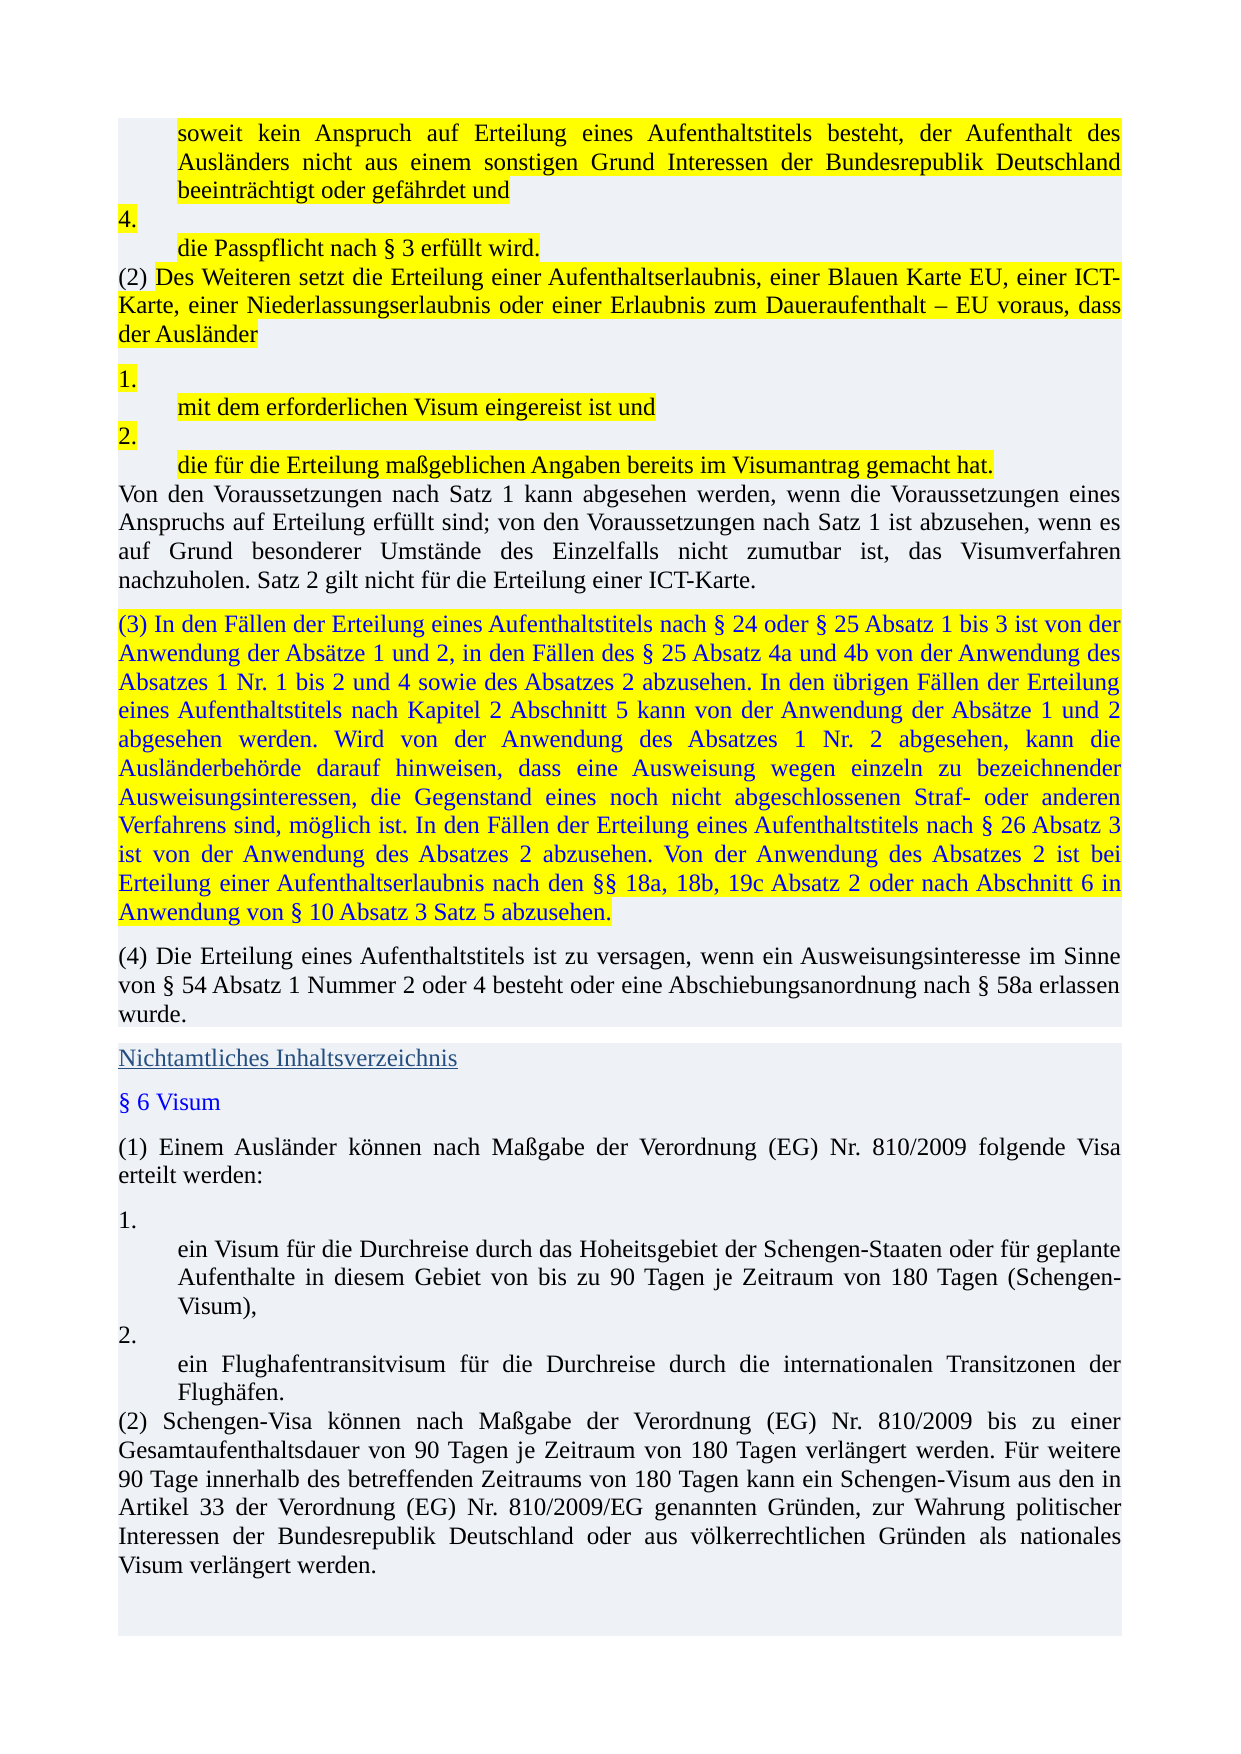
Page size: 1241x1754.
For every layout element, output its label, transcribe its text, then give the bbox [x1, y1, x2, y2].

text (4) Die Erteilung eines Aufenthaltstitels ist zu versagen, wenn ein Ausweisungsinteresse im Sinne von § 54 Absatz 1 Nummer 2 oder 4 besteht oder eine Abschiebungsanordnung nach § 58a erlassen wurde. [118, 941, 1122, 1027]
text Von den Voraussetzungen nach Satz 1 kann abgesehen werden, wenn die Voraussetzungen eines Anspruchs auf Erteilung erfüllt sind; von den Voraussetzungen nach Satz 1 ist abzusehen, wenn es auf Grund besonderer Umstände des Einzelfalls nicht zumutbar ist, das Visumverfahren nachzuholen. Satz 2 gilt nicht für die Erteilung einer ICT-Karte. [118, 479, 1122, 594]
text (2) Schengen-Visa können nach Maßgabe der Verordnung (EG) Nr. 810/2009 bis zu einer Gesamtaufenthaltsdauer von 90 Tagen je Zeitraum von 180 Tagen verlängert werden. Für weitere 90 Tage innerhalb des betreffenden Zeitraums von 180 Tagen kann ein Schengen-Visum aus den in Artikel 33 der Verordnung (EG) Nr. 810/2009/EG genannten Gründen, zur Wahrung politischer Interessen der Bundesrepublik Deutschland oder aus völkerrechtlichen Gründen als nationales Visum verlängert werden. [118, 1406, 1122, 1579]
subtitle 1. [118, 364, 1122, 392]
list mit dem erforderlichen Visum eingereist ist und [177, 392, 1122, 421]
subtitle § 6 Visum [118, 1087, 1122, 1116]
list soweit kein Anspruch auf Erteilung eines Aufenthaltstitels besteht, der Aufenthalt des Ausländers nicht aus einem sonstigen Grund Interessen der Bundesrepublik Deutschland beeinträchtigt oder gefährdet und [177, 118, 1122, 204]
list ein Flughafentransitvisum für die Durchreise durch die internationalen Transitzonen der Flughäfen. [177, 1349, 1122, 1406]
text (2) Des Weiteren setzt die Erteilung einer Aufenthaltserlaubnis, einer Blauen Karte EU, einer ICT-Karte, einer Niederlassungserlaubnis oder einer Erlaubnis zum Daueraufenthalt – EU voraus, dass der Ausländer [118, 262, 1122, 348]
subtitle 2. [118, 421, 1122, 450]
subtitle 2. [118, 1320, 1122, 1349]
list ein Visum für die Durchreise durch das Hoheitsgebiet der Schengen-Staaten oder für geplante Aufenthalte in diesem Gebiet von bis zu 90 Tagen je Zeitraum von 180 Tagen (Schengen-Visum), [177, 1234, 1122, 1320]
text Nichtamtliches Inhaltsverzeichnis [118, 1043, 1122, 1072]
subtitle 1. [118, 1205, 1122, 1234]
list die für die Erteilung maßgeblichen Angaben bereits im Visumantrag gemacht hat. [177, 450, 1122, 479]
text (3) In den Fällen der Erteilung eines Aufenthaltstitels nach § 24 oder § 25 Absatz 1 bis 3 ist von der Anwendung der Absätze 1 und 2, in den Fällen des § 25 Absatz 4a und 4b von der Anwendung des Absatzes 1 Nr. 1 bis 2 und 4 sowie des Absatzes 2 abzusehen. In den übrigen Fällen der Erteilung eines Aufenthaltstitels nach Kapitel 2 Abschnitt 5 kann von der Anwendung der Absätze 1 und 2 abgesehen werden. Wird von der Anwendung des Absatzes 1 Nr. 2 abgesehen, kann die Ausländerbehörde darauf hinweisen, dass eine Ausweisung wegen einzeln zu bezeichnender Ausweisungsinteressen, die Gegenstand eines noch nicht abgeschlossenen Straf- oder anderen Verfahrens sind, möglich ist. In den Fällen der Erteilung eines Aufenthaltstitels nach § 26 Absatz 3 ist von der Anwendung des Absatzes 2 abzusehen. Von der Anwendung des Absatzes 2 ist bei Erteilung einer Aufenthaltserlaubnis nach den §§ 18a, 18b, 19c Absatz 2 oder nach Abschnitt 6 in Anwendung von § 10 Absatz 3 Satz 5 abzusehen. [118, 609, 1122, 926]
subtitle 4. [118, 204, 1122, 233]
list die Passpflicht nach § 3 erfüllt wird. [177, 233, 1122, 262]
text (1) Einem Ausländer können nach Maßgabe der Verordnung (EG) Nr. 810/2009 folgende Visa erteilt werden: [118, 1132, 1122, 1189]
